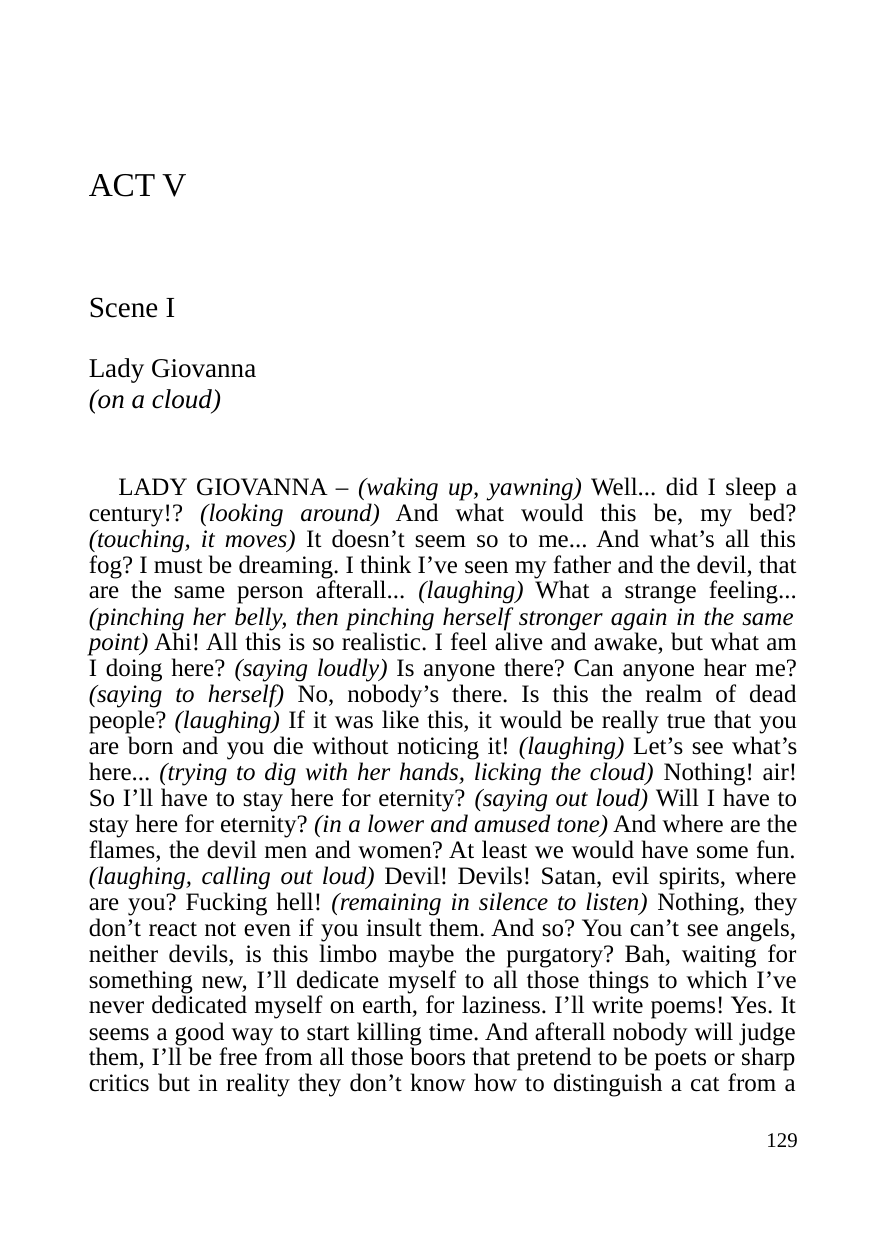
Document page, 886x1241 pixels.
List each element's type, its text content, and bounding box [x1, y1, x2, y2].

text LADY GIOVANNA – (waking up, yawning) Well... did I sleep a century!? (looking around) And what would this be, my bed? (touching, it moves) It doesn’t seem so to me... And what’s all this fog? I must be dreaming. I think I’ve seen my father and the devil, that are the same person afterall... (laughing) What a strange feeling... (pinching her belly, then pinching herself stronger again in the same point) Ahi! All this is so realistic. I feel alive and awake, but what am I doing here? (saying loudly) Is anyone there? Can anyone hear me? (saying to herself) No, nobody’s there. Is this the realm of dead people? (laughing) If it was like this, it would be really true that you are born and you die without noticing it! (laughing) Let’s see what’s here... (trying to dig with her hands, licking the cloud) Nothing! air! So I’ll have to stay here for eternity? (saying out loud) Will I have to stay here for eternity? (in a lower and amused tone) And where are the flames, the devil men and women? At least we would have some fun. (laughing, calling out loud) Devil! Devils! Satan, evil spirits, where are you? Fucking hell! (remaining in silence to listen) Nothing, they don’t react not even if you insult them. And so? You can’t see angels, neither devils, is this limbo maybe the purgatory? Bah, waiting for something new, I’ll dedicate myself to all those things to which I’ve never dedicated myself on earth, for laziness. I’ll write poems! Yes. It seems a good way to start killing time. And afterall nobody will judge them, I’ll be free from all those boors that pretend to be poets or sharp critics but in reality they don’t know how to distinguish a cat from a [88, 472, 797, 1097]
text Scene I [88, 290, 797, 323]
text ACT V [88, 165, 797, 203]
text Lady Giovanna [88, 352, 797, 383]
text (on a cloud) [88, 383, 797, 414]
